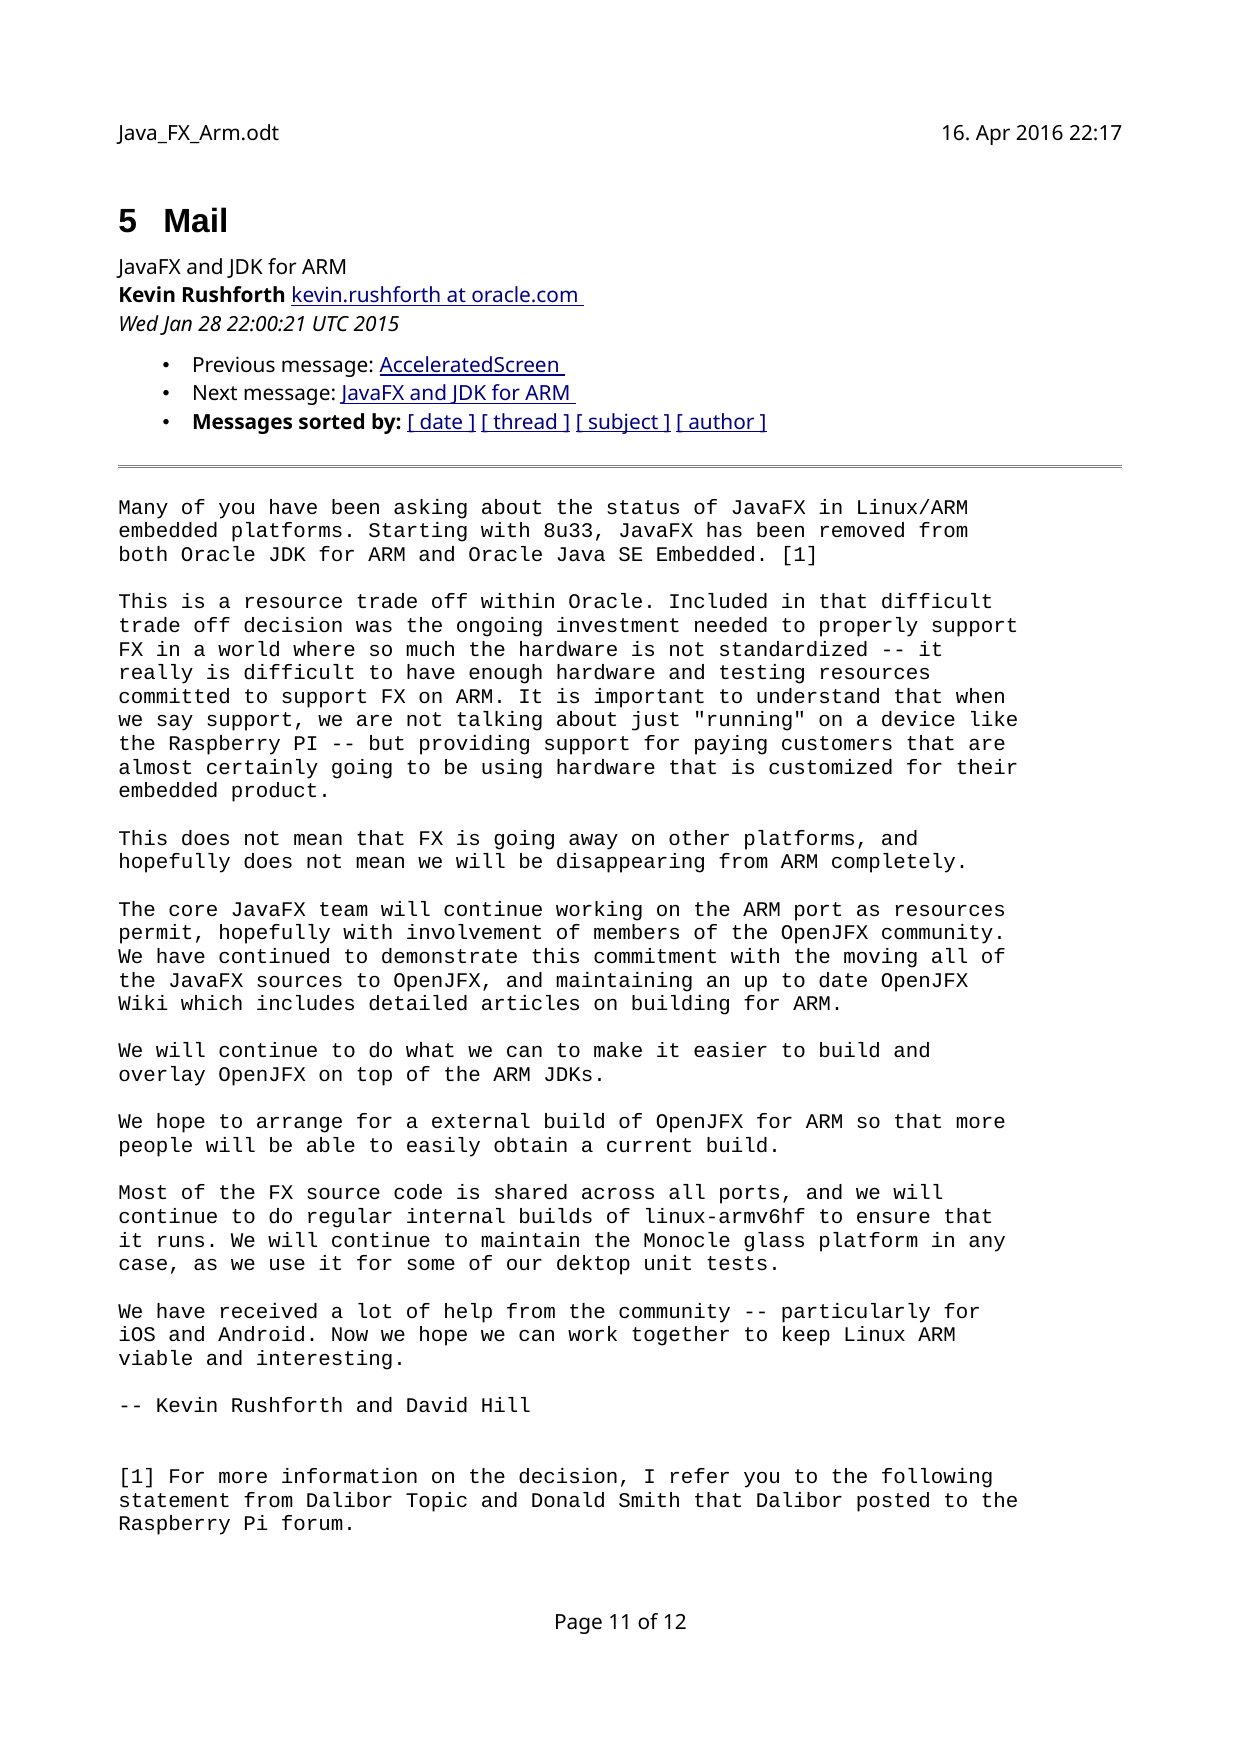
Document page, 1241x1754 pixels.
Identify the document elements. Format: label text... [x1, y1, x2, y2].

text committed to support FX on ARM. It is important to understand that when [118, 686, 1122, 709]
list Messages sorted by: [ date ] [ thread ] [ subject ] [ author ] [162, 407, 1122, 435]
text hopefully does not mean we will be disappearing from ARM completely. [118, 851, 1122, 875]
text [1] For more information on the decision, I refer you to the following [118, 1466, 1122, 1490]
text the Raspberry PI -- but providing support for paying customers that are [118, 733, 1122, 757]
text We will continue to do what we can to make it easier to build and [118, 1041, 1122, 1064]
text This is a resource trade off within Oracle. Included in that difficult [118, 591, 1122, 615]
text Raspberry Pi forum. [118, 1513, 1122, 1537]
text statement from Dalibor Topic and Donald Smith that Dalibor posted to the [118, 1490, 1122, 1513]
text almost certainly going to be using hardware that is customized for their [118, 757, 1122, 780]
text embedded product. [118, 780, 1122, 804]
text continue to do regular internal builds of linux-armv6hf to ensure that [118, 1206, 1122, 1230]
list Previous message: AcceleratedScreen [162, 350, 1122, 378]
text permit, hopefully with involvement of members of the OpenJFX community. [118, 922, 1122, 946]
text We hope to arrange for a external build of OpenJFX for ARM so that more [118, 1111, 1122, 1135]
text the JavaFX sources to OpenJFX, and maintaining an up to date OpenJFX [118, 969, 1122, 993]
text iOS and Android. Now we hope we can work together to keep Linux ARM [118, 1324, 1122, 1348]
text Kevin Rushforth kevin.rushforth at oracle.com Wed Jan 28 22:00:21 UTC 2015 [118, 281, 1122, 337]
text people will be able to easily obtain a current build. [118, 1135, 1122, 1159]
text case, as we use it for some of our dektop unit tests. [118, 1253, 1122, 1277]
text The core JavaFX team will continue working on the ARM port as resources [118, 899, 1122, 922]
text This does not mean that FX is going away on other platforms, and [118, 828, 1122, 851]
text really is difficult to have enough hardware and testing resources [118, 662, 1122, 686]
text trade off decision was the ongoing investment needed to properly support [118, 615, 1122, 638]
subtitle Mail [118, 201, 1122, 240]
text Many of you have been asking about the status of JavaFX in Linux/ARM [118, 497, 1122, 520]
text viable and interesting. [118, 1348, 1122, 1372]
text FX in a world where so much the hardware is not standardized -- it [118, 638, 1122, 662]
text We have received a lot of help from the community -- particularly for [118, 1301, 1122, 1324]
text overlay OpenJFX on top of the ARM JDKs. [118, 1064, 1122, 1088]
text JavaFX and JDK for ARM [118, 252, 1122, 281]
text Wiki which includes detailed articles on building for ARM. [118, 993, 1122, 1017]
text -- Kevin Rushforth and David Hill [118, 1395, 1122, 1419]
list Next message: JavaFX and JDK for ARM [162, 378, 1122, 407]
text both Oracle JDK for ARM and Oracle Java SE Embedded. [1] [118, 544, 1122, 568]
text embedded platforms. Starting with 8u33, JavaFX has been removed from [118, 520, 1122, 544]
text We have continued to demonstrate this commitment with the moving all of [118, 946, 1122, 969]
text we say support, we are not talking about just "running" on a device like [118, 709, 1122, 733]
text it runs. We will continue to maintain the Monocle glass platform in any [118, 1230, 1122, 1253]
text Most of the FX source code is shared across all ports, and we will [118, 1182, 1122, 1206]
